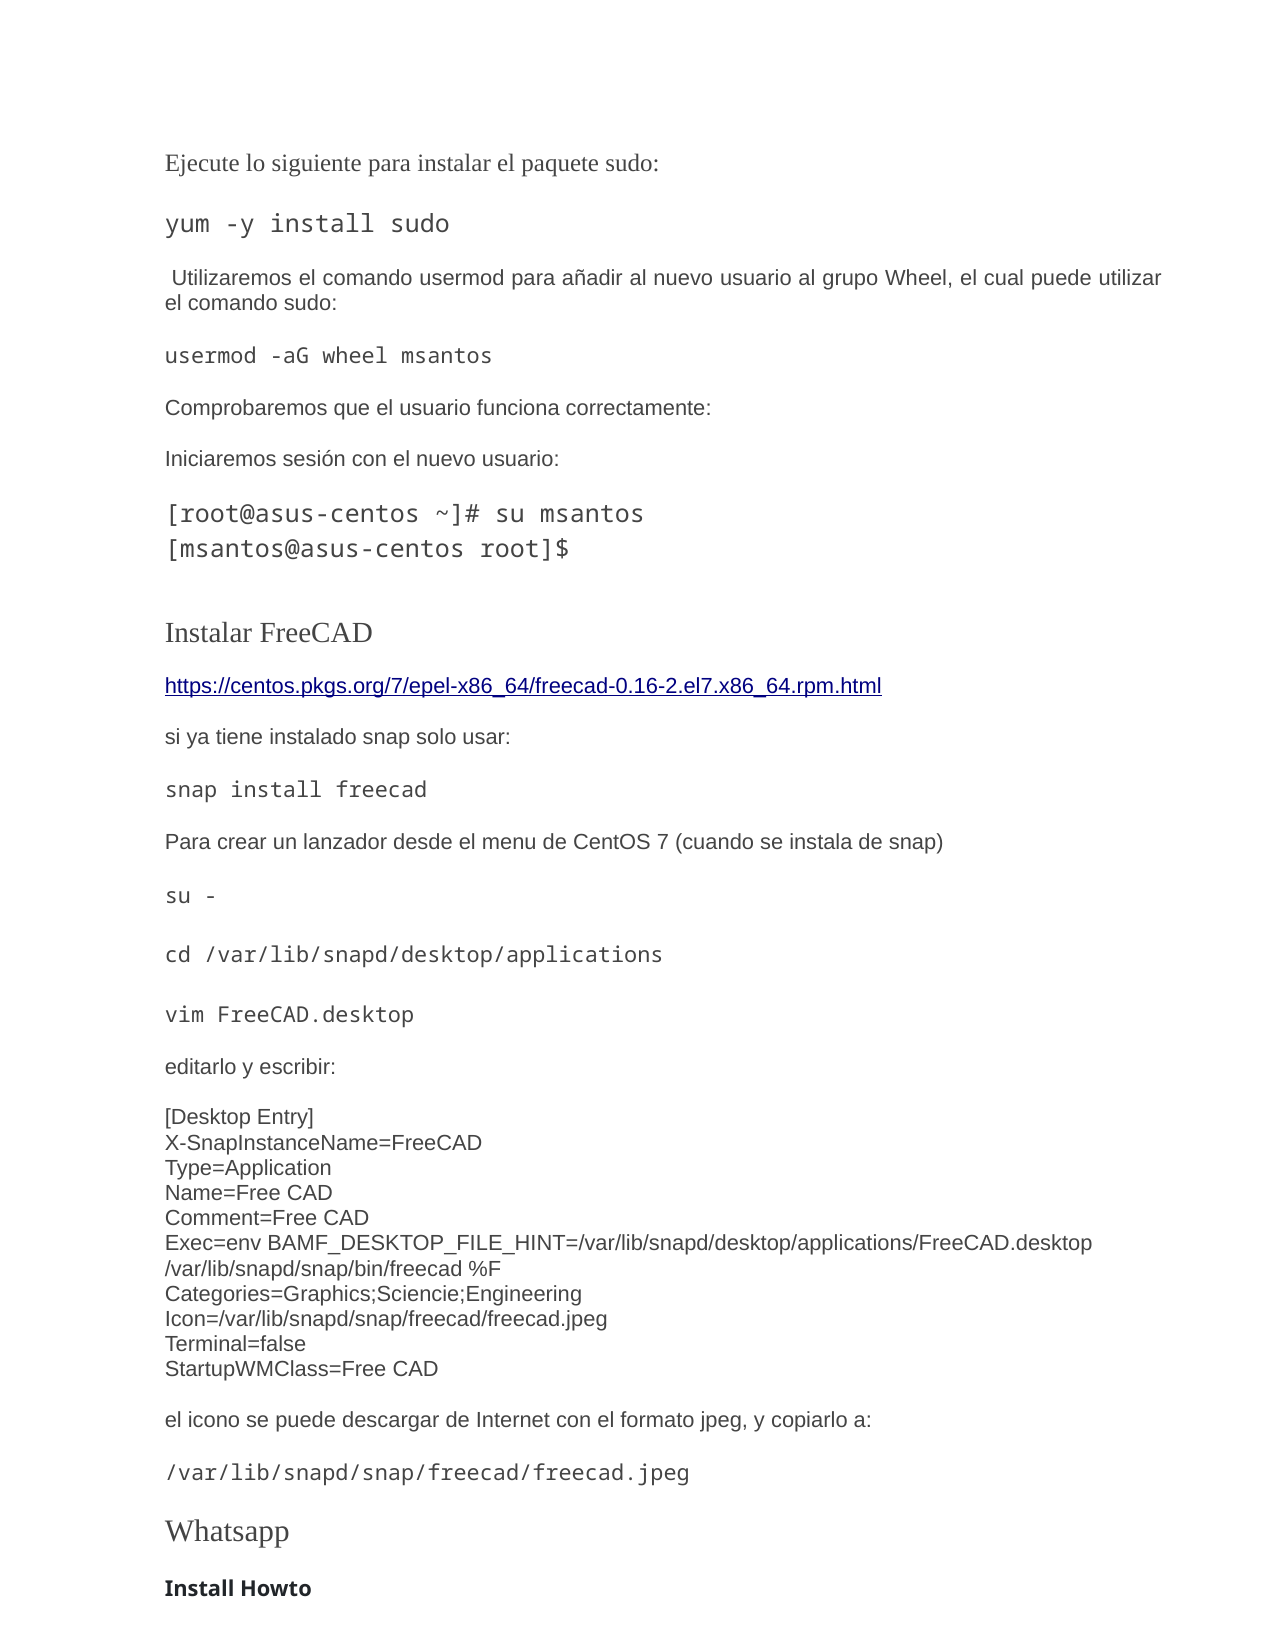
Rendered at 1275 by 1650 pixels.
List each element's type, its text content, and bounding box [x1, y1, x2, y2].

text editarlo y escribir: [164, 1054, 1164, 1079]
text el icono se puede descargar de Internet con el formato jpeg, y copiarlo a: [164, 1407, 1164, 1432]
text snap install freecad [164, 774, 1164, 804]
text X-SnapInstanceName=FreeCAD [164, 1129, 1164, 1155]
text Comprobaremos que el usuario funciona correctamente: [164, 395, 1164, 421]
text Categories=Graphics;Sciencie;Engineering [164, 1281, 1164, 1306]
text Terminal=false [164, 1331, 1164, 1356]
text vim FreeCAD.desktop [164, 999, 1164, 1029]
text cd /var/lib/snapd/desktop/applications [164, 939, 1164, 969]
text Name=Free CAD [164, 1180, 1164, 1205]
text https://centos.pkgs.org/7/epel-x86_64/freecad-0.16-2.el7.x86_64.rpm.html [164, 673, 1164, 699]
text [Desktop Entry] [164, 1104, 1164, 1129]
text [msantos@asus-centos root]$ [164, 530, 1164, 564]
text su - [164, 880, 1164, 909]
text Utilizaremos el comando usermod para añadir al nuevo usuario al grupo Wheel, el cual puede utilizar el comando sudo: [164, 265, 1164, 315]
text [root@asus-centos ~]# su msantos [164, 496, 1164, 530]
text Exec=env BAMF_DESKTOP_FILE_HINT=/var/lib/snapd/desktop/applications/FreeCAD.desktop /var/lib/snapd/snap/bin/freecad %F [164, 1230, 1164, 1281]
text Ejecute lo siguiente para instalar el paquete sudo: [164, 148, 1164, 177]
text Para crear un lanzador desde el menu de CentOS 7 (cuando se instala de snap) [164, 829, 1164, 854]
text yum -y install sudo [164, 205, 1164, 239]
text si ya tiene instalado snap solo usar: [164, 724, 1164, 749]
text /var/lib/snapd/snap/freecad/freecad.jpeg [164, 1457, 1164, 1487]
text StartupWMClass=Free CAD [164, 1356, 1164, 1382]
text Type=Application [164, 1155, 1164, 1180]
text Icon=/var/lib/snapd/snap/freecad/freecad.jpeg [164, 1306, 1164, 1331]
subtitle Install Howto [164, 1573, 1164, 1603]
text Comment=Free CAD [164, 1205, 1164, 1230]
text Iniciaremos sesión con el nuevo usuario: [164, 446, 1164, 471]
text Instalar FreeCAD [164, 615, 1164, 648]
text Whatsapp [164, 1512, 1164, 1548]
text usermod -aG wheel msantos [164, 340, 1164, 370]
